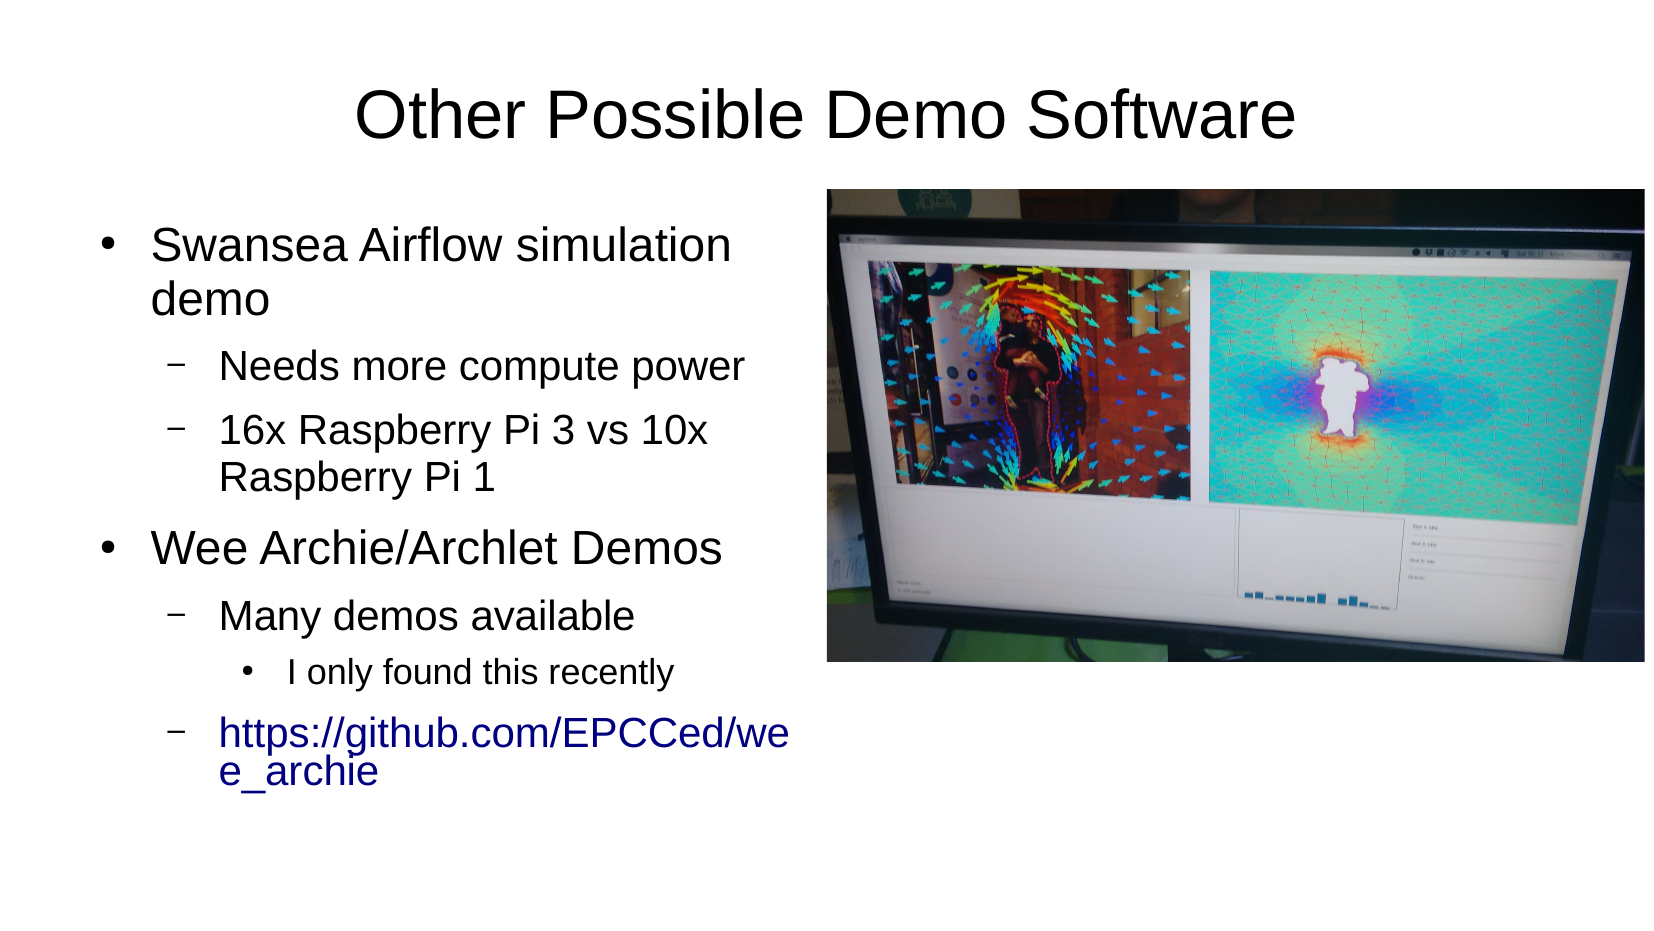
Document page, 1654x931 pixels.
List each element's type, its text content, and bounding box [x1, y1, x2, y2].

picture [826, 189, 1645, 662]
list Swansea Airflow simulation demo Needs more compute power 16x Raspberry Pi 3 vs 10x Raspberry Pi 1 Wee Archie/Archlet Demos Many demos available I only found this recently https://github.com/EPCCed/wee_archie [82, 217, 809, 758]
title Other Possible Demo Software [82, 37, 1571, 193]
